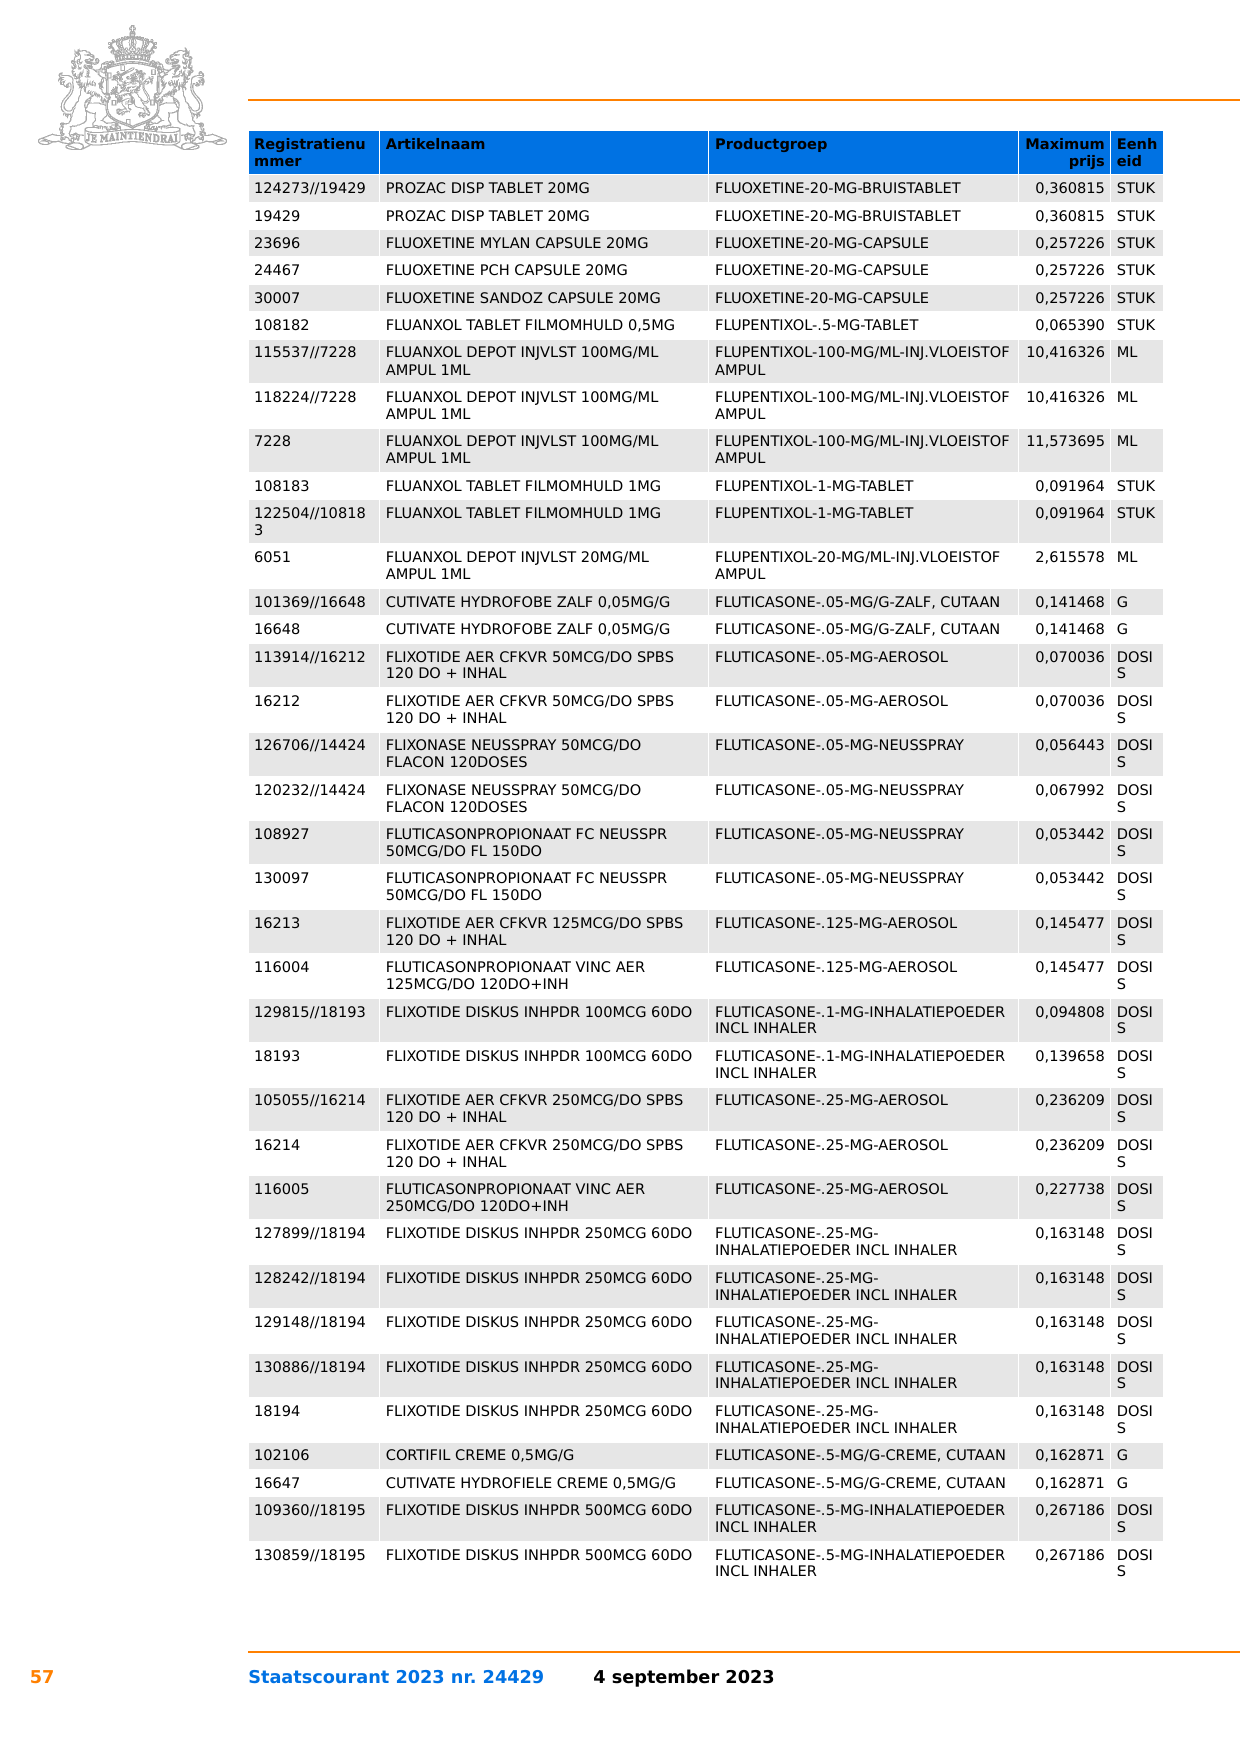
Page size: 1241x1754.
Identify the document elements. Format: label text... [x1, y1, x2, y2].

table_cell 0,141468 [1019, 589, 1110, 615]
table_cell 108183 [249, 473, 379, 499]
table_cell FLUANXOL TABLET FILMOMHULD 1MG [380, 500, 708, 543]
table_cell ML [1111, 384, 1163, 427]
picture [38, 25, 227, 150]
table_cell 130097 [249, 866, 379, 909]
table_cell FLUTICASONPROPIONAAT FC NEUSSPR 50MCG/DO FL 150DO [380, 821, 708, 864]
table_cell FLUTICASONPROPIONAAT VINC AER 250MCG/DO 120DO+INH [380, 1176, 708, 1219]
table_cell STUK [1111, 312, 1163, 339]
table_cell FLIXOTIDE DISKUS INHPDR 250MCG 60DO [380, 1354, 708, 1397]
table_cell 0,163148 [1019, 1221, 1110, 1264]
table_cell 0,360815 [1019, 175, 1110, 202]
table_cell DOSIS [1111, 777, 1163, 820]
table_cell 0,145477 [1019, 910, 1110, 953]
table_cell 16213 [249, 910, 379, 953]
table_cell FLUTICASONE-.25-MG-INHALATIEPOEDER INCL INHALER [709, 1398, 1018, 1441]
table_cell FLUTICASONE-.25-MG-INHALATIEPOEDER INCL INHALER [709, 1221, 1018, 1264]
table_cell FLUTICASONE-.05-MG-NEUSSPRAY [709, 777, 1018, 820]
table_cell 6051 [249, 545, 379, 588]
table_cell 108927 [249, 821, 379, 864]
table_cell FLUANXOL TABLET FILMOMHULD 1MG [380, 473, 708, 499]
table_cell FLIXOTIDE DISKUS INHPDR 500MCG 60DO [380, 1497, 708, 1541]
table_cell 0,141468 [1019, 616, 1110, 643]
table_cell 24467 [249, 258, 379, 284]
table_cell FLIXOTIDE DISKUS INHPDR 100MCG 60DO [380, 999, 708, 1042]
table_header Eenheid [1111, 131, 1163, 174]
table_cell FLUTICASONE-.05-MG-AEROSOL [709, 644, 1018, 687]
table_cell FLUOXETINE-20-MG-CAPSULE [709, 230, 1018, 256]
table_cell G [1111, 589, 1163, 615]
table_cell CUTIVATE HYDROFOBE ZALF 0,05MG/G [380, 589, 708, 615]
table_cell DOSIS [1111, 821, 1163, 864]
table_cell CORTIFIL CREME 0,5MG/G [380, 1443, 708, 1469]
table_cell 130859//18195 [249, 1542, 379, 1585]
table_cell 0,227738 [1019, 1176, 1110, 1219]
table_cell 0,360815 [1019, 203, 1110, 229]
table_cell 113914//16212 [249, 644, 379, 687]
table_cell 101369//16648 [249, 589, 379, 615]
table_cell FLIXOTIDE DISKUS INHPDR 500MCG 60DO [380, 1542, 708, 1585]
table_cell 0,070036 [1019, 644, 1110, 687]
table_cell DOSIS [1111, 733, 1163, 776]
table_cell 11,573695 [1019, 429, 1110, 472]
table_cell DOSIS [1111, 1176, 1163, 1219]
table_cell FLUTICASONE-.05-MG-NEUSSPRAY [709, 866, 1018, 909]
table_cell FLUOXETINE-20-MG-CAPSULE [709, 258, 1018, 284]
table_cell 10,416326 [1019, 384, 1110, 427]
table_cell G [1111, 616, 1163, 643]
table_cell FLUTICASONE-.25-MG-INHALATIEPOEDER INCL INHALER [709, 1265, 1018, 1308]
table_cell 0,163148 [1019, 1309, 1110, 1353]
table_cell G [1111, 1443, 1163, 1469]
table_cell 127899//18194 [249, 1221, 379, 1264]
table_cell DOSIS [1111, 1265, 1163, 1308]
table_cell DOSIS [1111, 1043, 1163, 1086]
table_header Maximumprijs [1019, 131, 1110, 174]
table_cell DOSIS [1111, 1221, 1163, 1264]
table_cell FLUOXETINE MYLAN CAPSULE 20MG [380, 230, 708, 256]
table_cell FLUPENTIXOL-1-MG-TABLET [709, 500, 1018, 543]
table_cell G [1111, 1470, 1163, 1496]
table_cell FLUPENTIXOL-20-MG/ML-INJ.VLOEISTOF AMPUL [709, 545, 1018, 588]
table_cell 129148//18194 [249, 1309, 379, 1353]
table_cell FLUTICASONE-.05-MG-AEROSOL [709, 688, 1018, 731]
table_cell 19429 [249, 203, 379, 229]
table_cell FLUANXOL DEPOT INJVLST 20MG/ML AMPUL 1ML [380, 545, 708, 588]
table_cell STUK [1111, 285, 1163, 311]
table_cell FLUOXETINE-20-MG-CAPSULE [709, 285, 1018, 311]
table_cell 0,163148 [1019, 1398, 1110, 1441]
table_cell FLUPENTIXOL-.5-MG-TABLET [709, 312, 1018, 339]
table_cell PROZAC DISP TABLET 20MG [380, 203, 708, 229]
table_cell DOSIS [1111, 1497, 1163, 1541]
table_cell 7228 [249, 429, 379, 472]
table_header Artikelnaam [380, 131, 708, 174]
table_cell DOSIS [1111, 1309, 1163, 1353]
table_cell 129815//18193 [249, 999, 379, 1042]
table_cell 116005 [249, 1176, 379, 1219]
table_cell 0,267186 [1019, 1497, 1110, 1541]
table_cell FLUTICASONE-.125-MG-AEROSOL [709, 954, 1018, 998]
table_cell FLUTICASONE-.25-MG-AEROSOL [709, 1176, 1018, 1219]
table_cell FLIXOTIDE DISKUS INHPDR 250MCG 60DO [380, 1221, 708, 1264]
table_cell 0,091964 [1019, 500, 1110, 543]
table_cell FLUTICASONPROPIONAAT VINC AER 125MCG/DO 120DO+INH [380, 954, 708, 998]
table_cell FLUPENTIXOL-100-MG/ML-INJ.VLOEISTOF AMPUL [709, 340, 1018, 383]
table_cell DOSIS [1111, 1088, 1163, 1131]
table_cell 18193 [249, 1043, 379, 1086]
table_cell 0,162871 [1019, 1470, 1110, 1496]
table_cell 16648 [249, 616, 379, 643]
table_cell 0,053442 [1019, 821, 1110, 864]
table_cell 108182 [249, 312, 379, 339]
table_cell 126706//14424 [249, 733, 379, 776]
table_cell FLUPENTIXOL-1-MG-TABLET [709, 473, 1018, 499]
table_cell 109360//18195 [249, 1497, 379, 1541]
table_cell 128242//18194 [249, 1265, 379, 1308]
table_cell PROZAC DISP TABLET 20MG [380, 175, 708, 202]
table_cell 16212 [249, 688, 379, 731]
table_cell 30007 [249, 285, 379, 311]
table_cell FLIXOTIDE DISKUS INHPDR 250MCG 60DO [380, 1309, 708, 1353]
table_header Productgroep [709, 131, 1018, 174]
table_cell FLUTICASONE-.05-MG-NEUSSPRAY [709, 821, 1018, 864]
table_cell 0,162871 [1019, 1443, 1110, 1469]
table_cell 10,416326 [1019, 340, 1110, 383]
table_cell FLUANXOL DEPOT INJVLST 100MG/ML AMPUL 1ML [380, 429, 708, 472]
table_cell FLUANXOL TABLET FILMOMHULD 0,5MG [380, 312, 708, 339]
table_cell FLUTICASONE-.05-MG-NEUSSPRAY [709, 733, 1018, 776]
table_cell 0,236209 [1019, 1088, 1110, 1131]
table_cell DOSIS [1111, 1354, 1163, 1397]
table_cell FLUTICASONE-.5-MG/G-CREME, CUTAAN [709, 1443, 1018, 1469]
table_cell FLUANXOL DEPOT INJVLST 100MG/ML AMPUL 1ML [380, 384, 708, 427]
table_cell FLUTICASONPROPIONAAT FC NEUSSPR 50MCG/DO FL 150DO [380, 866, 708, 909]
table_cell DOSIS [1111, 999, 1163, 1042]
table_cell DOSIS [1111, 954, 1163, 998]
table_cell 120232//14424 [249, 777, 379, 820]
table_cell FLUOXETINE-20-MG-BRUISTABLET [709, 175, 1018, 202]
table_cell 0,257226 [1019, 230, 1110, 256]
table_cell 124273//19429 [249, 175, 379, 202]
table_cell 0,267186 [1019, 1542, 1110, 1585]
table_cell 23696 [249, 230, 379, 256]
table_cell 0,067992 [1019, 777, 1110, 820]
table_cell FLUOXETINE PCH CAPSULE 20MG [380, 258, 708, 284]
table_cell FLUTICASONE-.1-MG-INHALATIEPOEDER INCL INHALER [709, 999, 1018, 1042]
table_cell 0,053442 [1019, 866, 1110, 909]
table_cell 122504//108183 [249, 500, 379, 543]
table_cell FLIXOTIDE DISKUS INHPDR 250MCG 60DO [380, 1265, 708, 1308]
table_cell DOSIS [1111, 688, 1163, 731]
table_cell 0,056443 [1019, 733, 1110, 776]
table_cell FLUTICASONE-.25-MG-AEROSOL [709, 1088, 1018, 1131]
table_cell FLUTICASONE-.05-MG/G-ZALF, CUTAAN [709, 616, 1018, 643]
table_cell 2,615578 [1019, 545, 1110, 588]
table_cell FLUOXETINE-20-MG-BRUISTABLET [709, 203, 1018, 229]
table_cell FLUTICASONE-.125-MG-AEROSOL [709, 910, 1018, 953]
table_cell FLUANXOL DEPOT INJVLST 100MG/ML AMPUL 1ML [380, 340, 708, 383]
table_cell 16214 [249, 1132, 379, 1175]
table_cell DOSIS [1111, 1398, 1163, 1441]
table_cell DOSIS [1111, 910, 1163, 953]
table_cell FLUTICASONE-.25-MG-AEROSOL [709, 1132, 1018, 1175]
table_cell 0,163148 [1019, 1354, 1110, 1397]
table_cell 116004 [249, 954, 379, 998]
table_cell 0,145477 [1019, 954, 1110, 998]
table_cell FLUTICASONE-.5-MG-INHALATIEPOEDER INCL INHALER [709, 1542, 1018, 1585]
table_cell FLUTICASONE-.05-MG/G-ZALF, CUTAAN [709, 589, 1018, 615]
table_cell 0,236209 [1019, 1132, 1110, 1175]
table_cell FLIXOTIDE DISKUS INHPDR 250MCG 60DO [380, 1398, 708, 1441]
table_cell 105055//16214 [249, 1088, 379, 1131]
table_cell FLUTICASONE-.25-MG-INHALATIEPOEDER INCL INHALER [709, 1309, 1018, 1353]
table_cell 0,094808 [1019, 999, 1110, 1042]
table_cell ML [1111, 340, 1163, 383]
table_cell FLUPENTIXOL-100-MG/ML-INJ.VLOEISTOF AMPUL [709, 429, 1018, 472]
table_cell DOSIS [1111, 644, 1163, 687]
table_cell 0,257226 [1019, 285, 1110, 311]
table_cell FLIXONASE NEUSSPRAY 50MCG/DO FLACON 120DOSES [380, 777, 708, 820]
table_cell 0,070036 [1019, 688, 1110, 731]
table_cell 0,163148 [1019, 1265, 1110, 1308]
table_cell 102106 [249, 1443, 379, 1469]
table_cell FLIXOTIDE AER CFKVR 50MCG/DO SPBS 120 DO + INHAL [380, 644, 708, 687]
table_cell FLUOXETINE SANDOZ CAPSULE 20MG [380, 285, 708, 311]
table_cell DOSIS [1111, 1132, 1163, 1175]
table_cell FLIXOTIDE AER CFKVR 50MCG/DO SPBS 120 DO + INHAL [380, 688, 708, 731]
table_cell 0,257226 [1019, 258, 1110, 284]
table_cell 115537//7228 [249, 340, 379, 383]
table_cell ML [1111, 429, 1163, 472]
table_cell STUK [1111, 175, 1163, 202]
table_header Registratienummer [249, 131, 379, 174]
table_cell 118224//7228 [249, 384, 379, 427]
table_cell CUTIVATE HYDROFOBE ZALF 0,05MG/G [380, 616, 708, 643]
table_cell 0,091964 [1019, 473, 1110, 499]
table_cell 0,065390 [1019, 312, 1110, 339]
table_cell CUTIVATE HYDROFIELE CREME 0,5MG/G [380, 1470, 708, 1496]
table_cell FLUTICASONE-.25-MG-INHALATIEPOEDER INCL INHALER [709, 1354, 1018, 1397]
table_cell STUK [1111, 500, 1163, 543]
table_cell ML [1111, 545, 1163, 588]
table_cell STUK [1111, 230, 1163, 256]
table_cell FLIXOTIDE AER CFKVR 250MCG/DO SPBS 120 DO + INHAL [380, 1132, 708, 1175]
table_cell FLIXONASE NEUSSPRAY 50MCG/DO FLACON 120DOSES [380, 733, 708, 776]
table_cell FLUTICASONE-.5-MG/G-CREME, CUTAAN [709, 1470, 1018, 1496]
table_cell STUK [1111, 203, 1163, 229]
table_cell STUK [1111, 258, 1163, 284]
table_cell 130886//18194 [249, 1354, 379, 1397]
table_cell FLIXOTIDE AER CFKVR 250MCG/DO SPBS 120 DO + INHAL [380, 1088, 708, 1131]
table_cell DOSIS [1111, 866, 1163, 909]
table_cell FLIXOTIDE DISKUS INHPDR 100MCG 60DO [380, 1043, 708, 1086]
table_cell DOSIS [1111, 1542, 1163, 1585]
table_cell FLUTICASONE-.5-MG-INHALATIEPOEDER INCL INHALER [709, 1497, 1018, 1541]
table_cell FLUPENTIXOL-100-MG/ML-INJ.VLOEISTOF AMPUL [709, 384, 1018, 427]
table_cell FLIXOTIDE AER CFKVR 125MCG/DO SPBS 120 DO + INHAL [380, 910, 708, 953]
table_cell 16647 [249, 1470, 379, 1496]
table_cell STUK [1111, 473, 1163, 499]
table_cell 18194 [249, 1398, 379, 1441]
table_cell 0,139658 [1019, 1043, 1110, 1086]
table_cell FLUTICASONE-.1-MG-INHALATIEPOEDER INCL INHALER [709, 1043, 1018, 1086]
